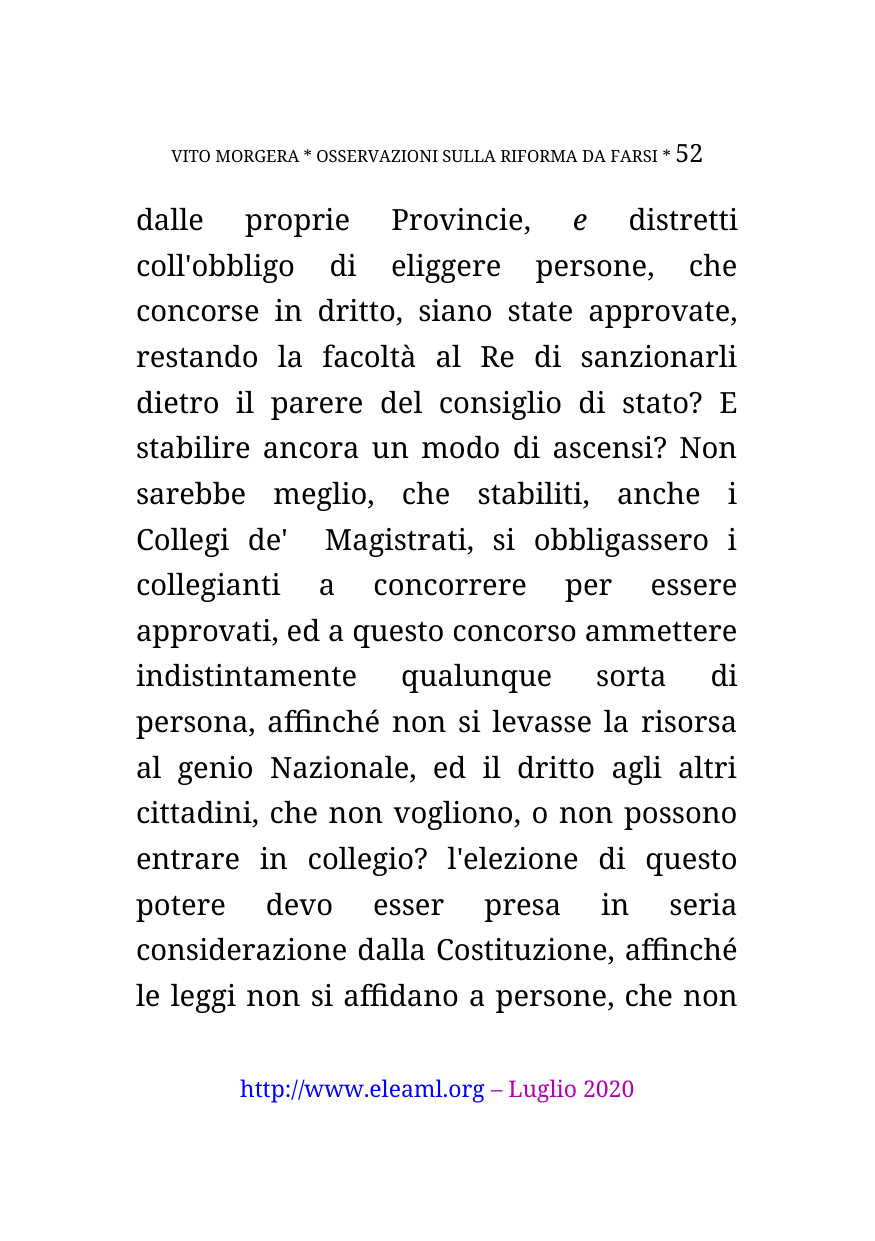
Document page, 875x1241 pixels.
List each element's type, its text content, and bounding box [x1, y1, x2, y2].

text dalle proprie Provincie, e distretti coll'obbligo di eliggere persone, che concorse in dritto, siano state approvate, restando la facoltà al Re di sanzionarli dietro il parere del consiglio di stato? E stabilire ancora un modo di ascensi? Non sarebbe meglio, che stabiliti, anche i Collegi de' Magistrati, si obbligassero i collegianti a concorrere per essere approvati, ed a questo concorso ammettere indistintamente qualunque sorta di persona, affinché non si levasse la risorsa al genio Nazionale, ed il dritto agli altri cittadini, che non vogliono, o non possono entrare in collegio? l'elezione di questo potere devo esser presa in seria considerazione dalla Costituzione, affinché le leggi non si affidano a persone, che non [136, 199, 738, 1015]
